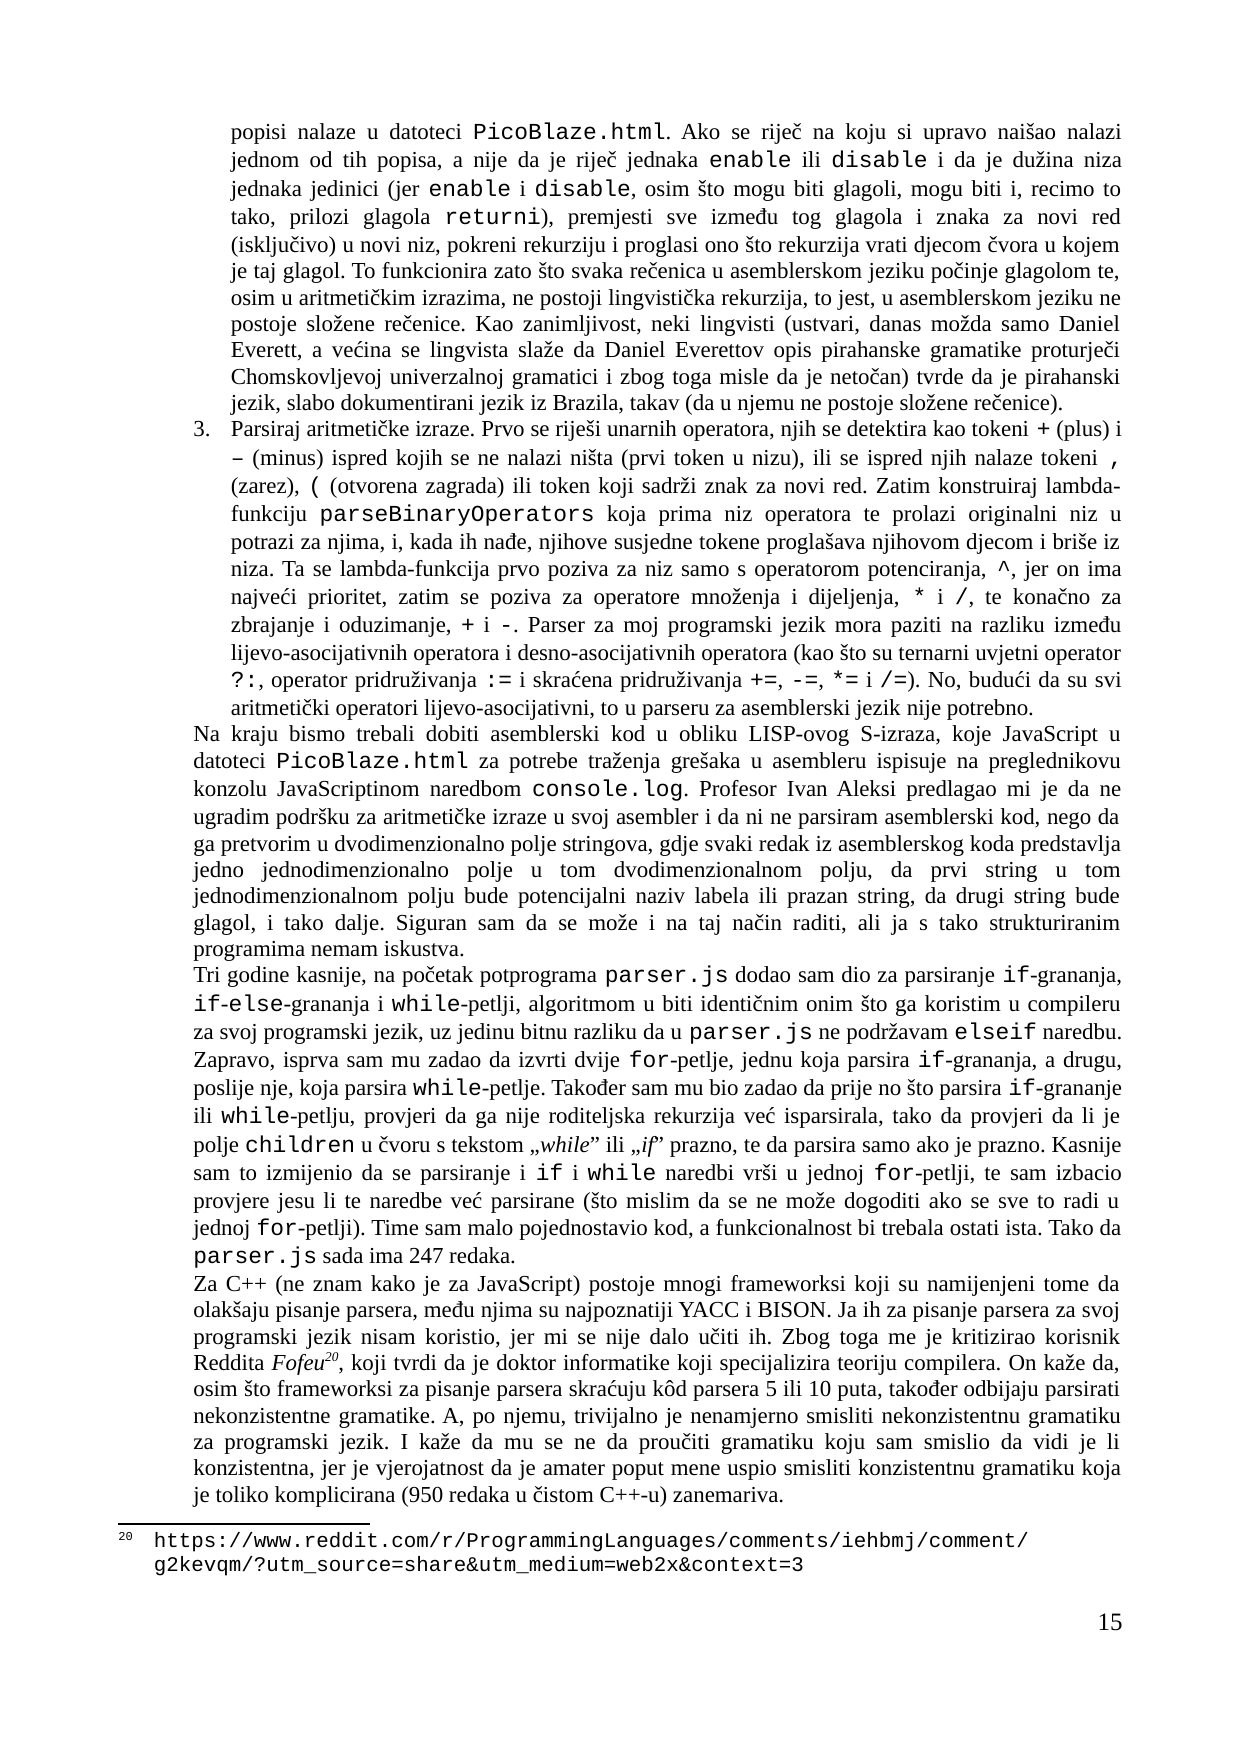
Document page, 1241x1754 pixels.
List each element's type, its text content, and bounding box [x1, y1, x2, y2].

text Na kraju bismo trebali dobiti asemblerski kod u obliku LISP-ovog S-izraza, koje JavaScript u datoteci PicoBlaze.html za potrebe traženja grešaka u asembleru ispisuje na preglednikovu konzolu JavaScriptinom naredbom console.log. Profesor Ivan Aleksi predlagao mi je da ne ugradim podršku za aritmetičke izraze u svoj asembler i da ni ne parsiram asemblerski kod, nego da ga pretvorim u dvodimenzionalno polje stringova, gdje svaki redak iz asemblerskog koda predstavlja jedno jednodimenzionalno polje u tom dvodimenzionalnom polju, da prvi string u tom jednodimenzionalnom polju bude potencijalni naziv labela ili prazan string, da drugi string bude glagol, i tako dalje. Siguran sam da se može i na taj način raditi, ali ja s tako strukturiranim programima nemam iskustva. [193, 720, 1122, 961]
text https://www.reddit.com/r/ProgrammingLanguages/comments/iehbmj/comment/g2kevqm/?utm_source=share&utm_medium=web2x&context=3 [118, 1530, 1122, 1578]
list popisi nalaze u datoteci PicoBlaze.html. Ako se riječ na koju si upravo naišao nalazi jednom od tih popisa, a nije da je riječ jednaka enable ili disable i da je dužina niza jednaka jedinici (jer enable i disable, osim što mogu biti glagoli, mogu biti i, recimo to tako, prilozi glagola returni), premjesti sve između tog glagola i znaka za novi red (isključivo) u novi niz, pokreni rekurziju i proglasi ono što rekurzija vrati djecom čvora u kojem je taj glagol. To funkcionira zato što svaka rečenica u asemblerskom jeziku počinje glagolom te, osim u aritmetičkim izrazima, ne postoji lingvistička rekurzija, to jest, u asemblerskom jeziku ne postoje složene rečenice. Kao zanimljivost, neki lingvisti (ustvari, danas možda samo Daniel Everett, a većina se lingvista slaže da Daniel Everettov opis pirahanske gramatike proturječi Chomskovljevoj univerzalnoj gramatici i zbog toga misle da je netočan) tvrde da je pirahanski jezik, slabo dokumentirani jezik iz Brazila, takav (da u njemu ne postoje složene rečenice). [193, 118, 1122, 416]
list Parsiraj aritmetičke izraze. Prvo se riješi unarnih operatora, njih se detektira kao tokeni + (plus) i – (minus) ispred kojih se ne nalazi ništa (prvi token u nizu), ili se ispred njih nalaze tokeni , (zarez), ( (otvorena zagrada) ili token koji sadrži znak za novi red. Zatim konstruiraj lambda-funkciju parseBinaryOperators koja prima niz operatora te prolazi originalni niz u potrazi za njima, i, kada ih nađe, njihove susjedne tokene proglašava njihovom djecom i briše iz niza. Ta se lambda-funkcija prvo poziva za niz samo s operatorom potenciranja, ^, jer on ima najveći prioritet, zatim se poziva za operatore množenja i dijeljenja, * i /, te konačno za zbrajanje i oduzimanje, + i -. Parser za moj programski jezik mora paziti na razliku između lijevo-asocijativnih operatora i desno-asocijativnih operatora (kao što su ternarni uvjetni operator ?:, operator pridruživanja := i skraćena pridruživanja +=, -=, *= i /=). No, budući da su svi aritmetički operatori lijevo-asocijativni, to u parseru za asemblerski jezik nije potrebno. [193, 416, 1122, 720]
text Tri godine kasnije, na početak potprograma parser.js dodao sam dio za parsiranje if-grananja, if-else-grananja i while-petlji, algoritmom u biti identičnim onim što ga koristim u compileru za svoj programski jezik, uz jedinu bitnu razliku da u parser.js ne podržavam elseif naredbu. Zapravo, isprva sam mu zadao da izvrti dvije for-petlje, jednu koja parsira if-grananja, a drugu, poslije nje, koja parsira while-petlje. Također sam mu bio zadao da prije no što parsira if-grananje ili while-petlju, provjeri da ga nije roditeljska rekurzija već isparsirala, tako da provjeri da li je polje children u čvoru s tekstom „while” ili „if” prazno, te da parsira samo ako je prazno. Kasnije sam to izmijenio da se parsiranje i if i while naredbi vrši u jednoj for-petlji, te sam izbacio provjere jesu li te naredbe već parsirane (što mislim da se ne može dogoditi ako se sve to radi u jednoj for-petlji). Time sam malo pojednostavio kod, a funkcionalnost bi trebala ostati ista. Tako da parser.js sada ima 247 redaka. [193, 961, 1122, 1270]
text Za C++ (ne znam kako je za JavaScript) postoje mnogi frameworksi koji su namijenjeni tome da olakšaju pisanje parsera, među njima su najpoznatiji YACC i BISON. Ja ih za pisanje parsera za svoj programski jezik nisam koristio, jer mi se nije dalo učiti ih. Zbog toga me je kritizirao korisnik Reddita Fofeu, koji tvrdi da je doktor informatike koji specijalizira teoriju compilera. On kaže da, osim što frameworksi za pisanje parsera skraćuju kôd parsera 5 ili 10 puta, također odbijaju parsirati nekonzistentne gramatike. A, po njemu, trivijalno je nenamjerno smisliti nekonzistentnu gramatiku za programski jezik. I kaže da mu se ne da proučiti gramatiku koju sam smislio da vidi je li konzistentna, jer je vjerojatnost da je amater poput mene uspio smisliti konzistentnu gramatiku koja je toliko komplicirana (950 redaka u čistom C++-u) zanemariva. [193, 1270, 1122, 1507]
